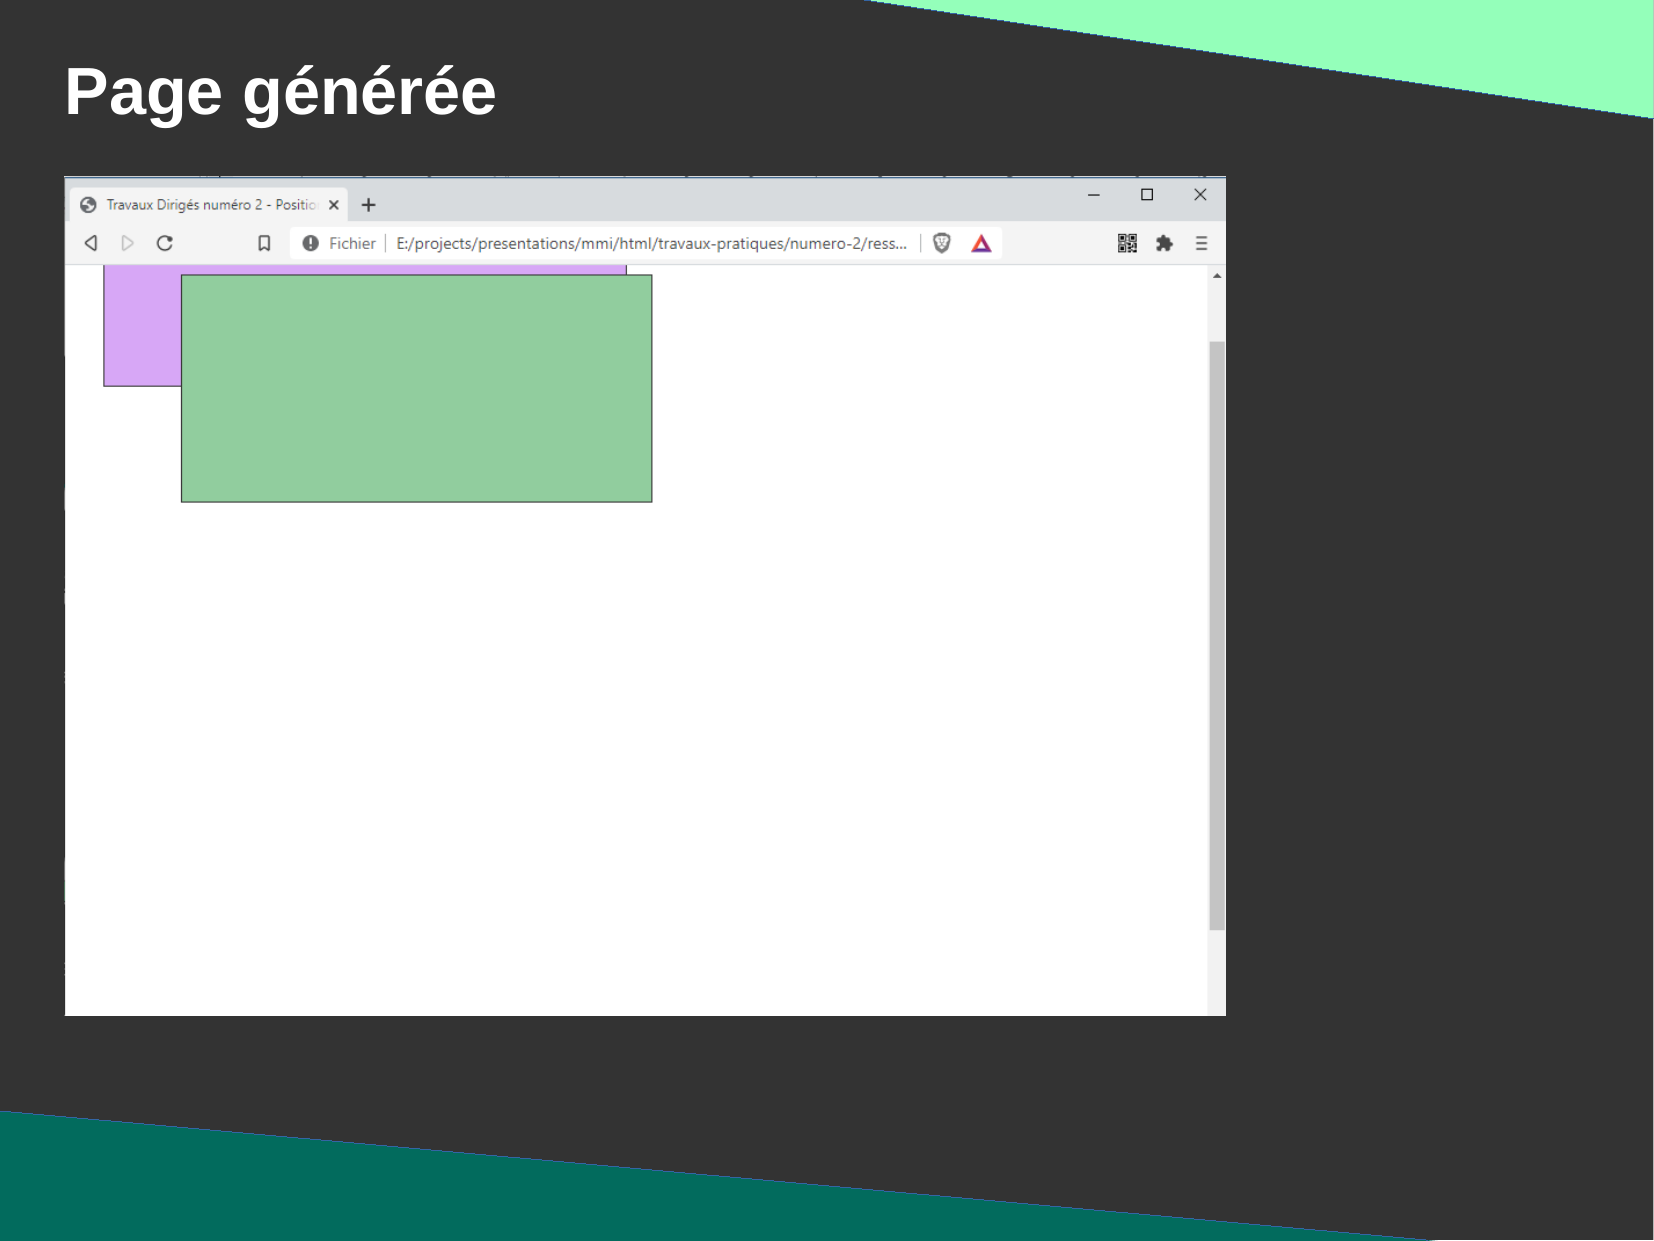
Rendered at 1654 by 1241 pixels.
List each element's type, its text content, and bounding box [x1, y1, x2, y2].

title Page générée [64, 54, 1553, 157]
picture [64, 176, 1226, 1016]
text_box [864, 0, 1654, 119]
